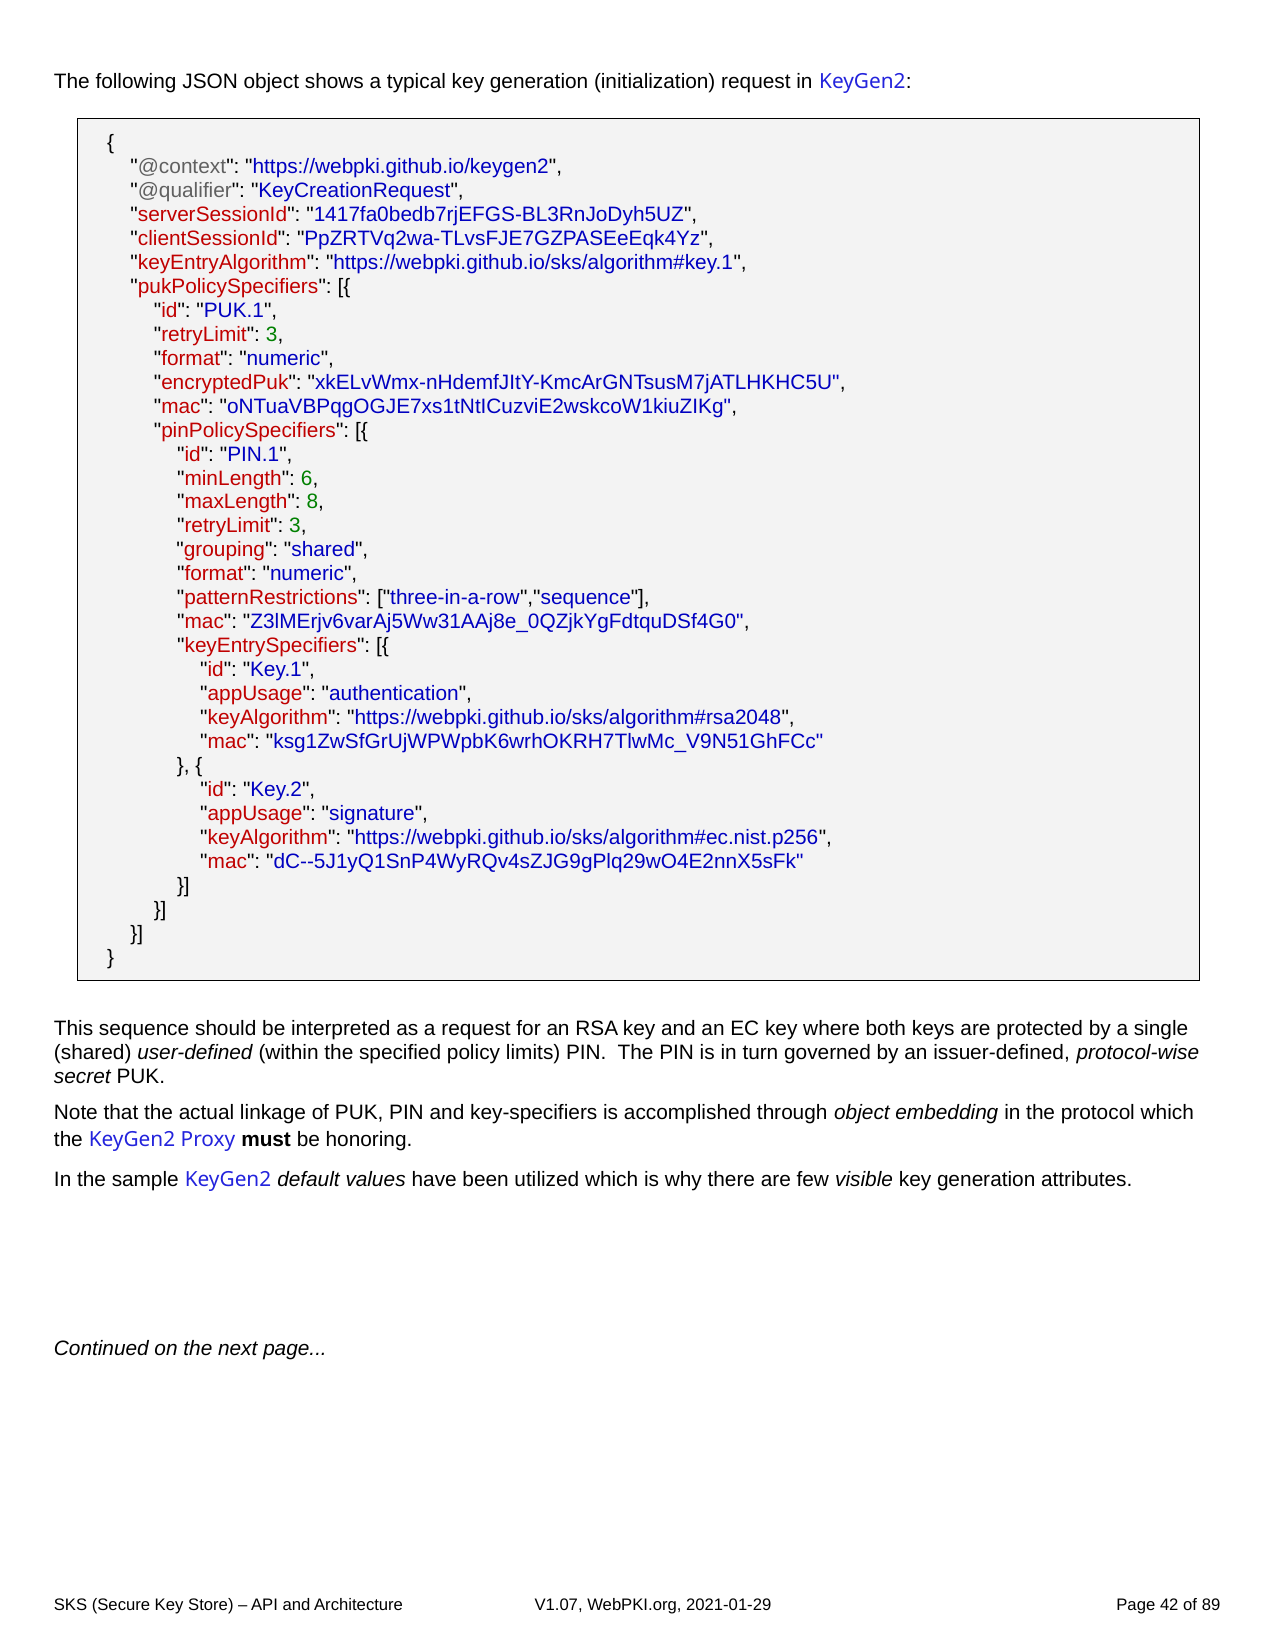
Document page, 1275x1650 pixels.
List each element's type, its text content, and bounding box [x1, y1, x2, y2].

table_header { "@context": "https://webpki.github.io/keygen2", "@qualifier": "KeyCreationRequest", "serverSessionId": "1417fa0bedb7rjEFGS-BL3RnJoDyh5UZ", "clientSessionId": "PpZRTVq2wa-TLvsFJE7GZPASEeEqk4Yz", "keyEntryAlgorithm": "https://webpki.github.io/sks/algorithm#key.1", "pukPolicySpecifiers": [{ "id": "PUK.1", "retryLimit": 3, "format": "numeric", "encryptedPuk": "xkELvWmx-nHdemfJItY-KmcArGNTsusM7jATLHKHC5U", "mac": "oNTuaVBPqgOGJE7xs1tNtICuzviE2wskcoW1kiuZIKg", "pinPolicySpecifiers": [{ "id": "PIN.1", "minLength": 6, "maxLength": 8, "retryLimit": 3, "grouping": "shared", "format": "numeric", "patternRestrictions": ["three-in-a-row","sequence"], "mac": "Z3lMErjv6varAj5Ww31AAj8e_0QZjkYgFdtquDSf4G0", "keyEntrySpecifiers": [{ "id": "Key.1", "appUsage": "authentication", "keyAlgorithm": "https://webpki.github.io/sks/algorithm#rsa2048", "mac": "ksg1ZwSfGrUjWPWpbK6wrhOKRH7TlwMc_V9N51GhFCc" }, { "id": "Key.2", "appUsage": "signature", "keyAlgorithm": "https://webpki.github.io/sks/algorithm#ec.nist.p256", "mac": "dC--5J1yQ1SnP4WyRQv4sZJG9gPlq29wO4E2nnX5sFk" }] }] }] } [78, 119, 1199, 980]
text Note that the actual linkage of PUK, PIN and key-specifiers is accomplished through object embedding in the protocol which the KeyGen2 Proxy must be honoring. [54, 1100, 1221, 1152]
text In the sample KeyGen2 default values have been utilized which is why there are few visible key generation attributes. [54, 1164, 1221, 1192]
text This sequence should be interpreted as a request for an RSA key and an EC key where both keys are protected by a single (shared) user-defined (within the specified policy limits) PIN. The PIN is in turn governed by an issuer-defined, protocol-wise secret PUK. [54, 1016, 1221, 1088]
text The following JSON object shows a typical key generation (initialization) request in KeyGen2: [54, 66, 1221, 118]
text Continued on the next page... [54, 1311, 1221, 1359]
